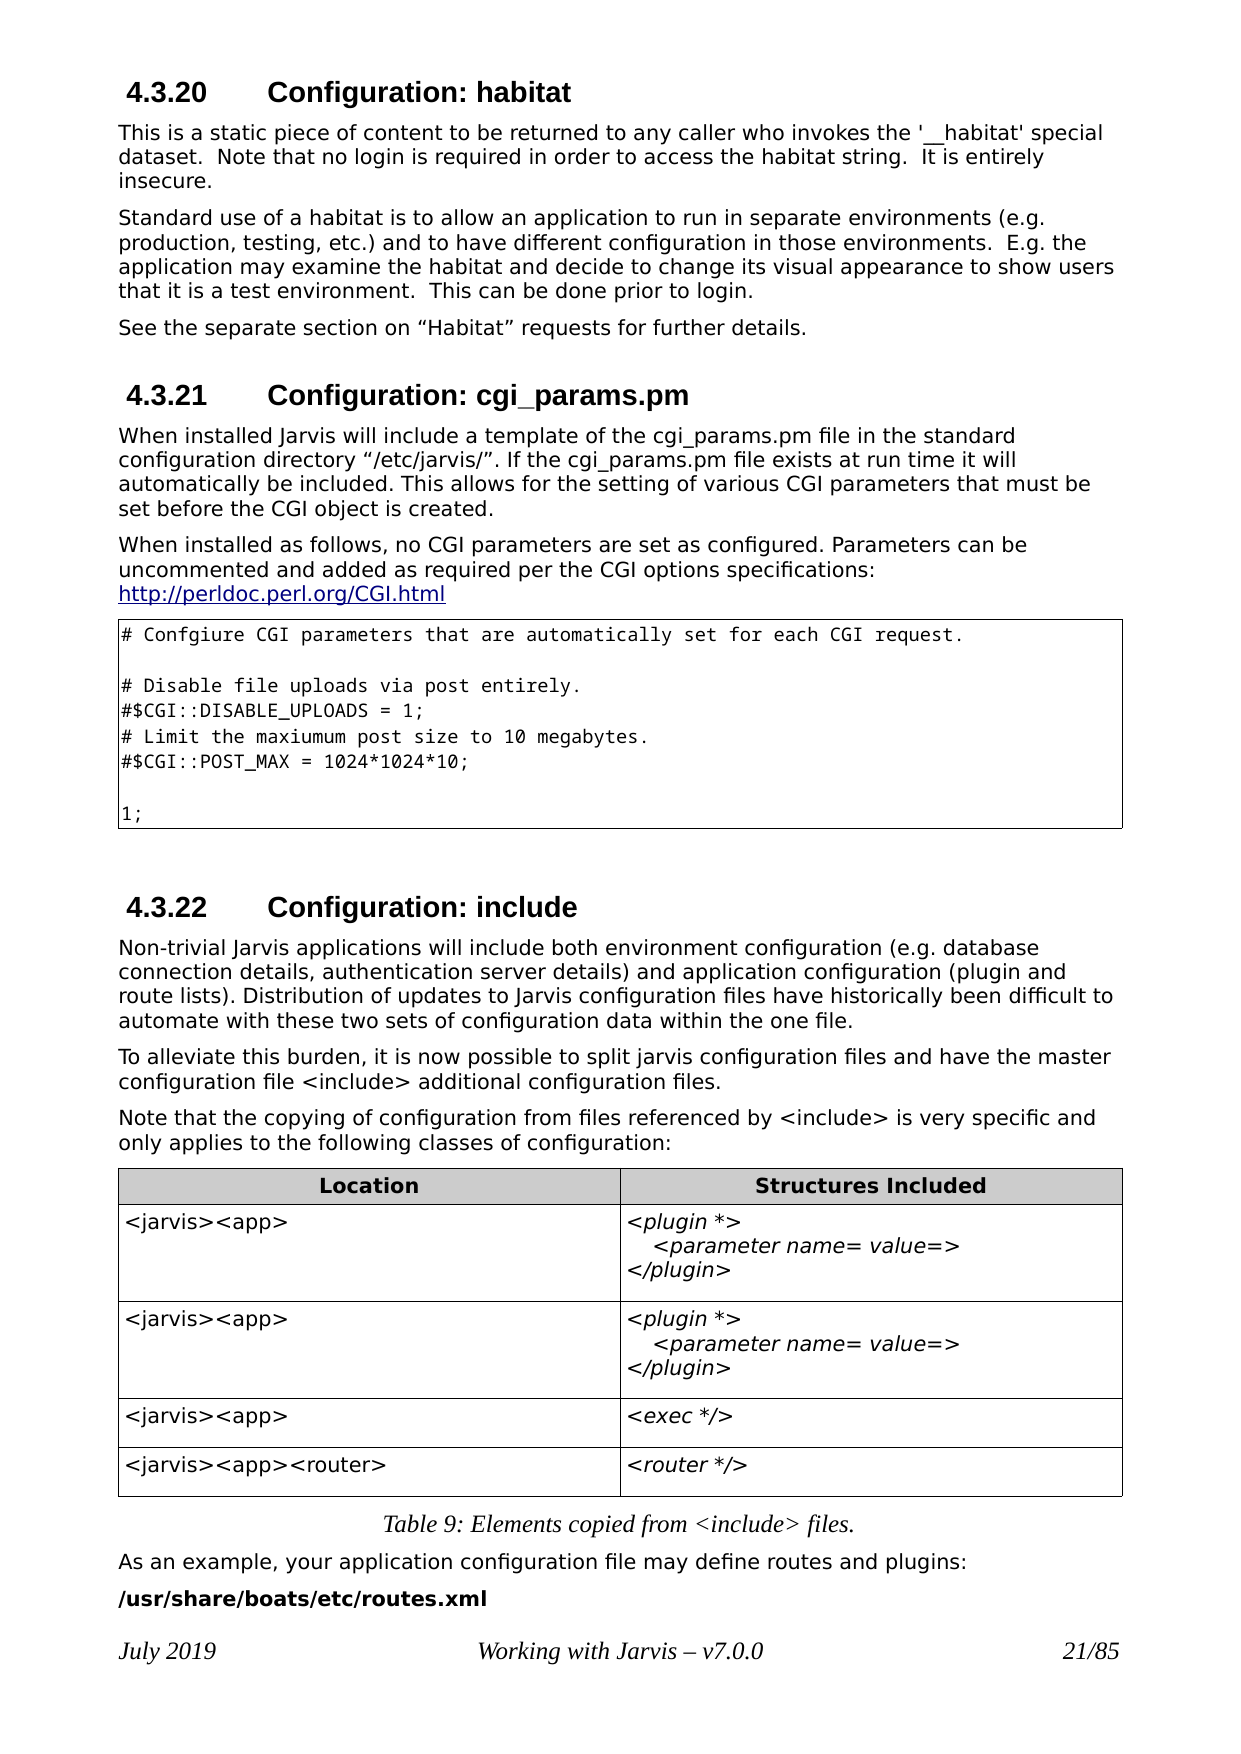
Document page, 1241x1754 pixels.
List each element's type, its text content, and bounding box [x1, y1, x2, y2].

text Note that the copying of configuration from files referenced by <include> is very specific and only applies to the following classes of configuration: [118, 1106, 1122, 1155]
table_cell <plugin *> <parameter name= value=> </plugin> [621, 1205, 1122, 1301]
table_cell <jarvis><app> [119, 1302, 620, 1398]
text Standard use of a habitat is to allow an application to run in separate environments (e.g. production, testing, etc.) and to have different configuration in those environments. E.g. the application may examine the habitat and decide to change its visual appearance to show users that it is a test environment. This can be done prior to login. [118, 206, 1122, 303]
text /usr/share/boats/etc/routes.xml [118, 1587, 1122, 1611]
table_cell <jarvis><app> [119, 1399, 620, 1447]
subtitle Configuration: cgi_params.pm [118, 378, 1122, 411]
table_cell <plugin *> <parameter name= value=> </plugin> [621, 1302, 1122, 1398]
text 1; [119, 797, 1122, 828]
text This is a static piece of content to be returned to any caller who invokes the '__habitat' special dataset. Note that no login is required in order to access the habitat string. It is entirely insecure. [118, 121, 1122, 194]
table_cell <jarvis><app><router> [119, 1448, 620, 1496]
text #$CGI::POST_MAX = 1024*1024*10; [119, 746, 1122, 774]
text When installed Jarvis will include a template of the cgi_params.pm file in the standard configuration directory “/etc/jarvis/”. If the cgi_params.pm file exists at run time it will automatically be included. This allows for the setting of various CGI parameters that must be set before the CGI object is created. [118, 424, 1122, 521]
text When installed as follows, no CGI parameters are set as configured. Parameters can be uncommented and added as required per the CGI options specifications: http://perldoc.perl.org/CGI.html [118, 533, 1122, 606]
table_cell <jarvis><app> [119, 1205, 620, 1301]
text As an example, your application configuration file may define routes and plugins: [118, 1550, 1122, 1574]
table_header Structures Included [621, 1169, 1122, 1204]
text # Limit the maxiumum post size to 10 megabytes. [119, 721, 1122, 746]
text Non-trivial Jarvis applications will include both environment configuration (e.g. database connection details, authentication server details) and application configuration (plugin and route lists). Distribution of updates to Jarvis configuration files have historically been difficult to automate with these two sets of configuration data within the one file. [118, 936, 1122, 1033]
text # Confgiure CGI parameters that are automatically set for each CGI request. [119, 620, 1122, 647]
text # Disable file uploads via post entirely. [119, 670, 1122, 695]
text #$CGI::DISABLE_UPLOADS = 1; [119, 695, 1122, 721]
text See the separate section on “Habitat” requests for further details. [118, 316, 1122, 340]
text Table 9: Elements copied from <include> files. [118, 1509, 1122, 1538]
table_header Location [119, 1169, 620, 1204]
table_cell <router */> [621, 1448, 1122, 1496]
subtitle Configuration: habitat [118, 75, 1122, 108]
table_cell <exec */> [621, 1399, 1122, 1447]
subtitle Configuration: include [118, 890, 1122, 923]
text To alleviate this burden, it is now possible to split jarvis configuration files and have the master configuration file <include> additional configuration files. [118, 1045, 1122, 1094]
